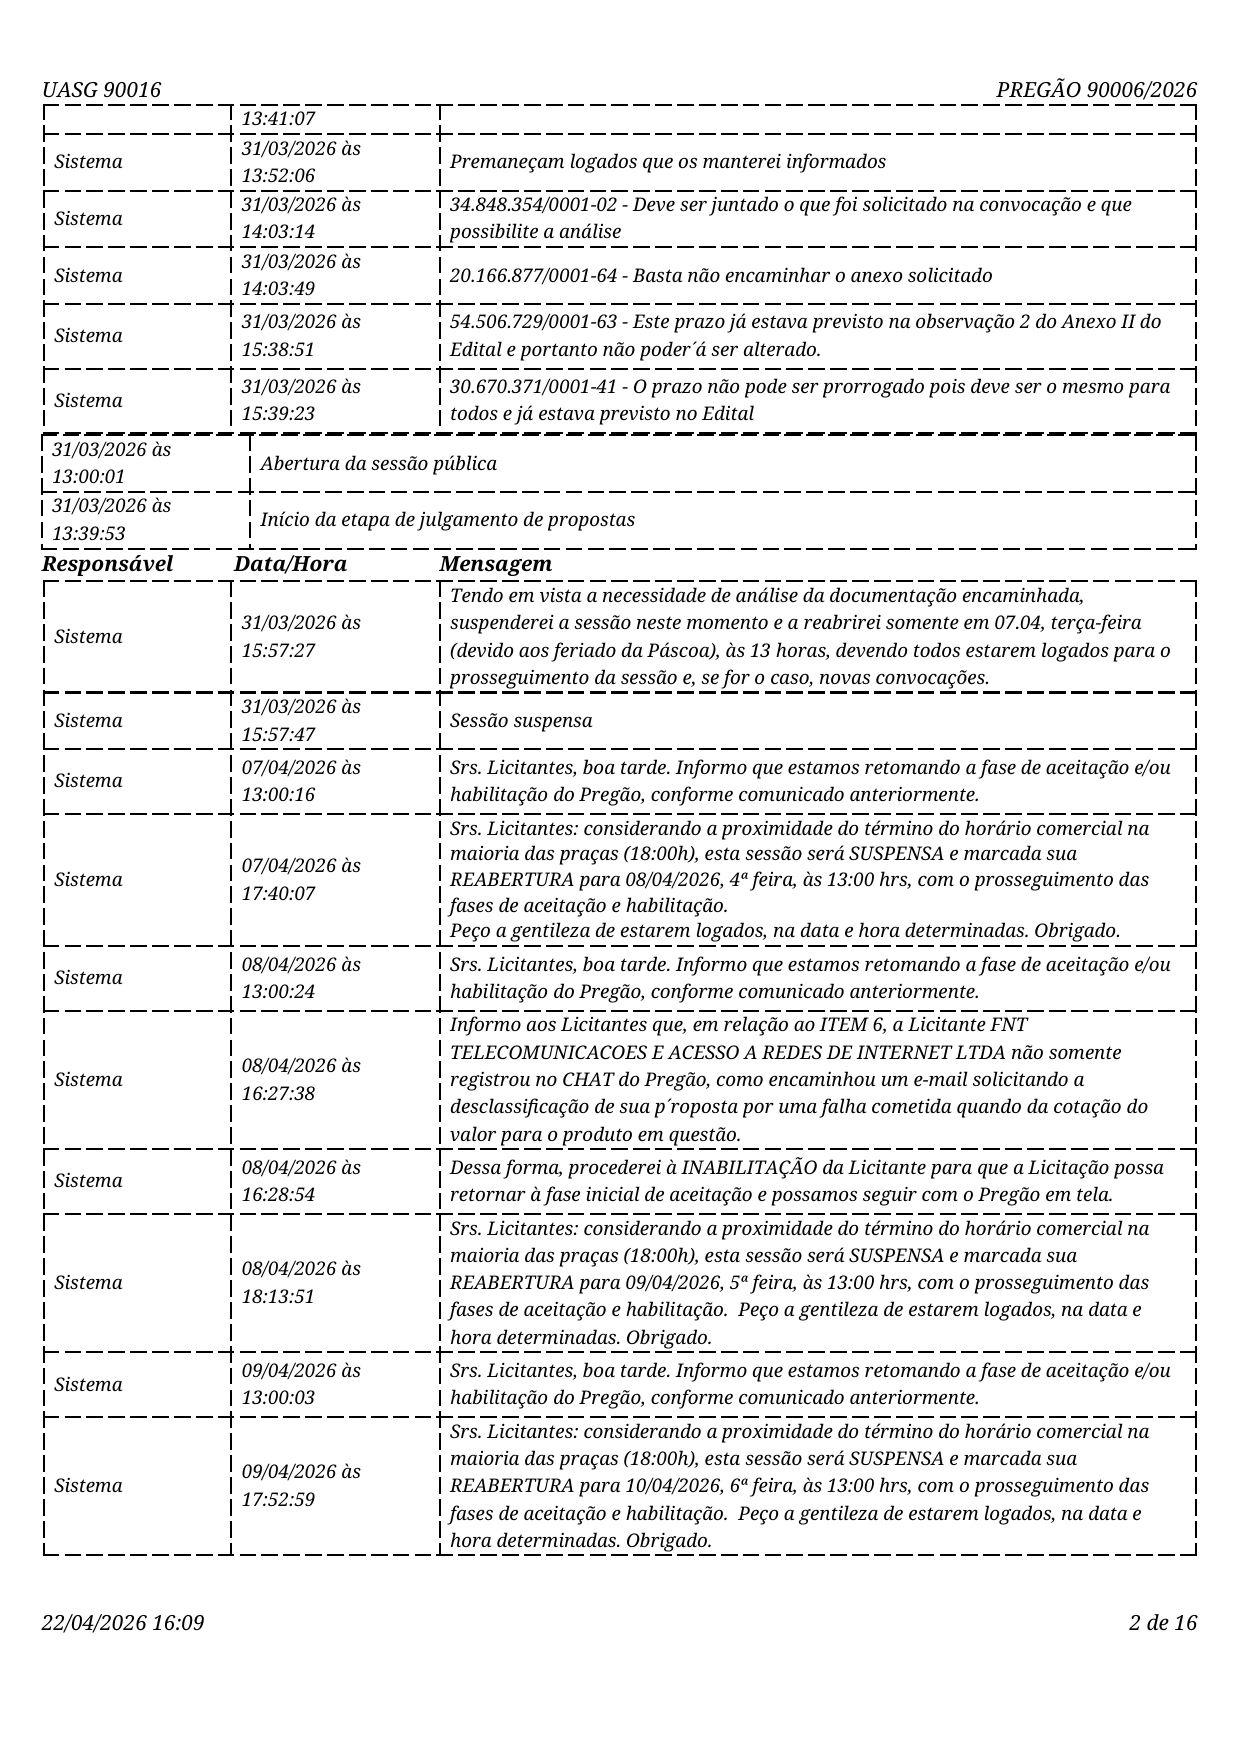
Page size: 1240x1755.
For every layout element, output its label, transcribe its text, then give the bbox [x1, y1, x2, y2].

table_cell Informo aos Licitantes que, em relação ao ITEM 6, a Licitante FNT TELECOMUNICACOES E ACESSO A REDES DE INTERNET LTDA não somente registrou no CHAT do Pregão, como encaminhou um e-mail solicitando a desclassificação de sua p´roposta por uma falha cometida quando da cotação do valor para o produto em questão. [440, 1010, 1196, 1148]
table_cell Sistema [44, 246, 231, 303]
table_cell 54.506.729/0001-63 - Este prazo já estava previsto na observação 2 do Anexo II do Edital e portanto não poder´á ser alterado. [440, 303, 1196, 367]
table_cell 08/04/2026 às 13:00:24 [231, 945, 439, 1009]
table_cell 34.848.354/0001-02 - Deve ser juntado o que foi solicitado na convocação e que possibilite a análise [440, 190, 1196, 246]
table_cell 31/03/2026 às 15:38:51 [231, 303, 439, 367]
table_cell Sessão suspensa [440, 691, 1196, 748]
table_cell [440, 104, 1196, 133]
table_cell 20.166.877/0001-64 - Basta não encaminhar o anexo solicitado [440, 246, 1196, 303]
table_cell Sistema [44, 1148, 231, 1213]
table_cell 08/04/2026 às 18:13:51 [231, 1213, 439, 1351]
table_cell 08/04/2026 às 16:28:54 [231, 1148, 439, 1213]
table_cell Sistema [44, 813, 231, 945]
table_cell Sistema [44, 303, 231, 367]
table_cell 31/03/2026 às 13:52:06 [231, 133, 439, 189]
table_cell 31/03/2026 às 14:03:49 [231, 246, 439, 303]
table_cell 30.670.371/0001-41 - O prazo não pode ser prorrogado pois deve ser o mesmo para todos e já estava previsto no Edital [440, 368, 1196, 432]
table_cell Srs. Licitantes, boa tarde. Informo que estamos retomando a fase de aceitação e/ou habilitação do Pregão, conforme comunicado anteriormente. [440, 1351, 1196, 1416]
table_cell Sistema [44, 945, 231, 1009]
table_cell Premaneçam logados que os manterei informados [440, 133, 1196, 189]
table_cell [44, 104, 231, 133]
table_cell Srs. Licitantes, boa tarde. Informo que estamos retomando a fase de aceitação e/ou habilitação do Pregão, conforme comunicado anteriormente. [440, 945, 1196, 1009]
table_cell Sistema [44, 368, 231, 432]
table_cell Dessa forma, procederei à INABILITAÇÃO da Licitante para que a Licitação possa retornar à fase inicial de aceitação e possamos seguir com o Pregão em tela. [440, 1148, 1196, 1213]
table_cell Sistema [44, 1213, 231, 1351]
table_cell Sistema [44, 748, 231, 813]
table_cell Sistema [44, 190, 231, 246]
table_header Sistema [44, 580, 231, 691]
table_cell Srs. Licitantes: considerando a proximidade do término do horário comercial na maioria das praças (18:00h), esta sessão será SUSPENSA e marcada sua REABERTURA para 10/04/2026, 6ª feira, às 13:00 hrs, com o prosseguimento das fases de aceitação e habilitação. Peço a gentileza de estarem logados, na data e hora determinadas. Obrigado. [440, 1416, 1196, 1554]
table_cell Início da etapa de julgamento de propostas [250, 491, 1196, 547]
table_header 31/03/2026 às 13:00:01 [42, 434, 250, 491]
table_cell Sistema [44, 691, 231, 748]
table_cell 31/03/2026 às 15:39:23 [231, 368, 439, 432]
table_cell 13:41:07 [231, 104, 439, 133]
table_cell 31/03/2026 às 14:03:14 [231, 190, 439, 246]
table_cell 31/03/2026 às 13:39:53 [42, 491, 250, 547]
table_cell Srs. Licitantes: considerando a proximidade do término do horário comercial na maioria das praças (18:00h), esta sessão será SUSPENSA e marcada sua REABERTURA para 09/04/2026, 5ª feira, às 13:00 hrs, com o prosseguimento das fases de aceitação e habilitação. Peço a gentileza de estarem logados, na data e hora determinadas. Obrigado. [440, 1213, 1196, 1351]
table_cell Sistema [44, 1351, 231, 1416]
table_header Abertura da sessão pública [250, 434, 1196, 491]
table_cell Srs. Licitantes: considerando a proximidade do término do horário comercial na maioria das praças (18:00h), esta sessão será SUSPENSA e marcada sua REABERTURA para 08/04/2026, 4ª feira, às 13:00 hrs, com o prosseguimento das fases de aceitação e habilitação. Peço a gentileza de estarem logados, na data e hora determinadas. Obrigado. [440, 813, 1196, 945]
table_cell 09/04/2026 às 17:52:59 [231, 1416, 439, 1554]
table_cell 31/03/2026 às 15:57:47 [231, 691, 439, 748]
table_header 31/03/2026 às 15:57:27 [231, 580, 439, 691]
text Responsável Data/Hora Mensagem [42, 549, 1200, 578]
table_cell Srs. Licitantes, boa tarde. Informo que estamos retomando a fase de aceitação e/ou habilitação do Pregão, conforme comunicado anteriormente. [440, 748, 1196, 813]
table_cell Sistema [44, 1416, 231, 1554]
table_cell Sistema [44, 133, 231, 189]
table_cell 07/04/2026 às 17:40:07 [231, 813, 439, 945]
table_cell 08/04/2026 às 16:27:38 [231, 1010, 439, 1148]
table_cell 09/04/2026 às 13:00:03 [231, 1351, 439, 1416]
table_cell Sistema [44, 1010, 231, 1148]
table_cell 07/04/2026 às 13:00:16 [231, 748, 439, 813]
table_header Tendo em vista a necessidade de análise da documentação encaminhada, suspenderei a sessão neste momento e a reabrirei somente em 07.04, terça-feira (devido aos feriado da Páscoa), às 13 horas, devendo todos estarem logados para o prosseguimento da sessão e, se for o caso, novas convocações. [440, 580, 1196, 691]
